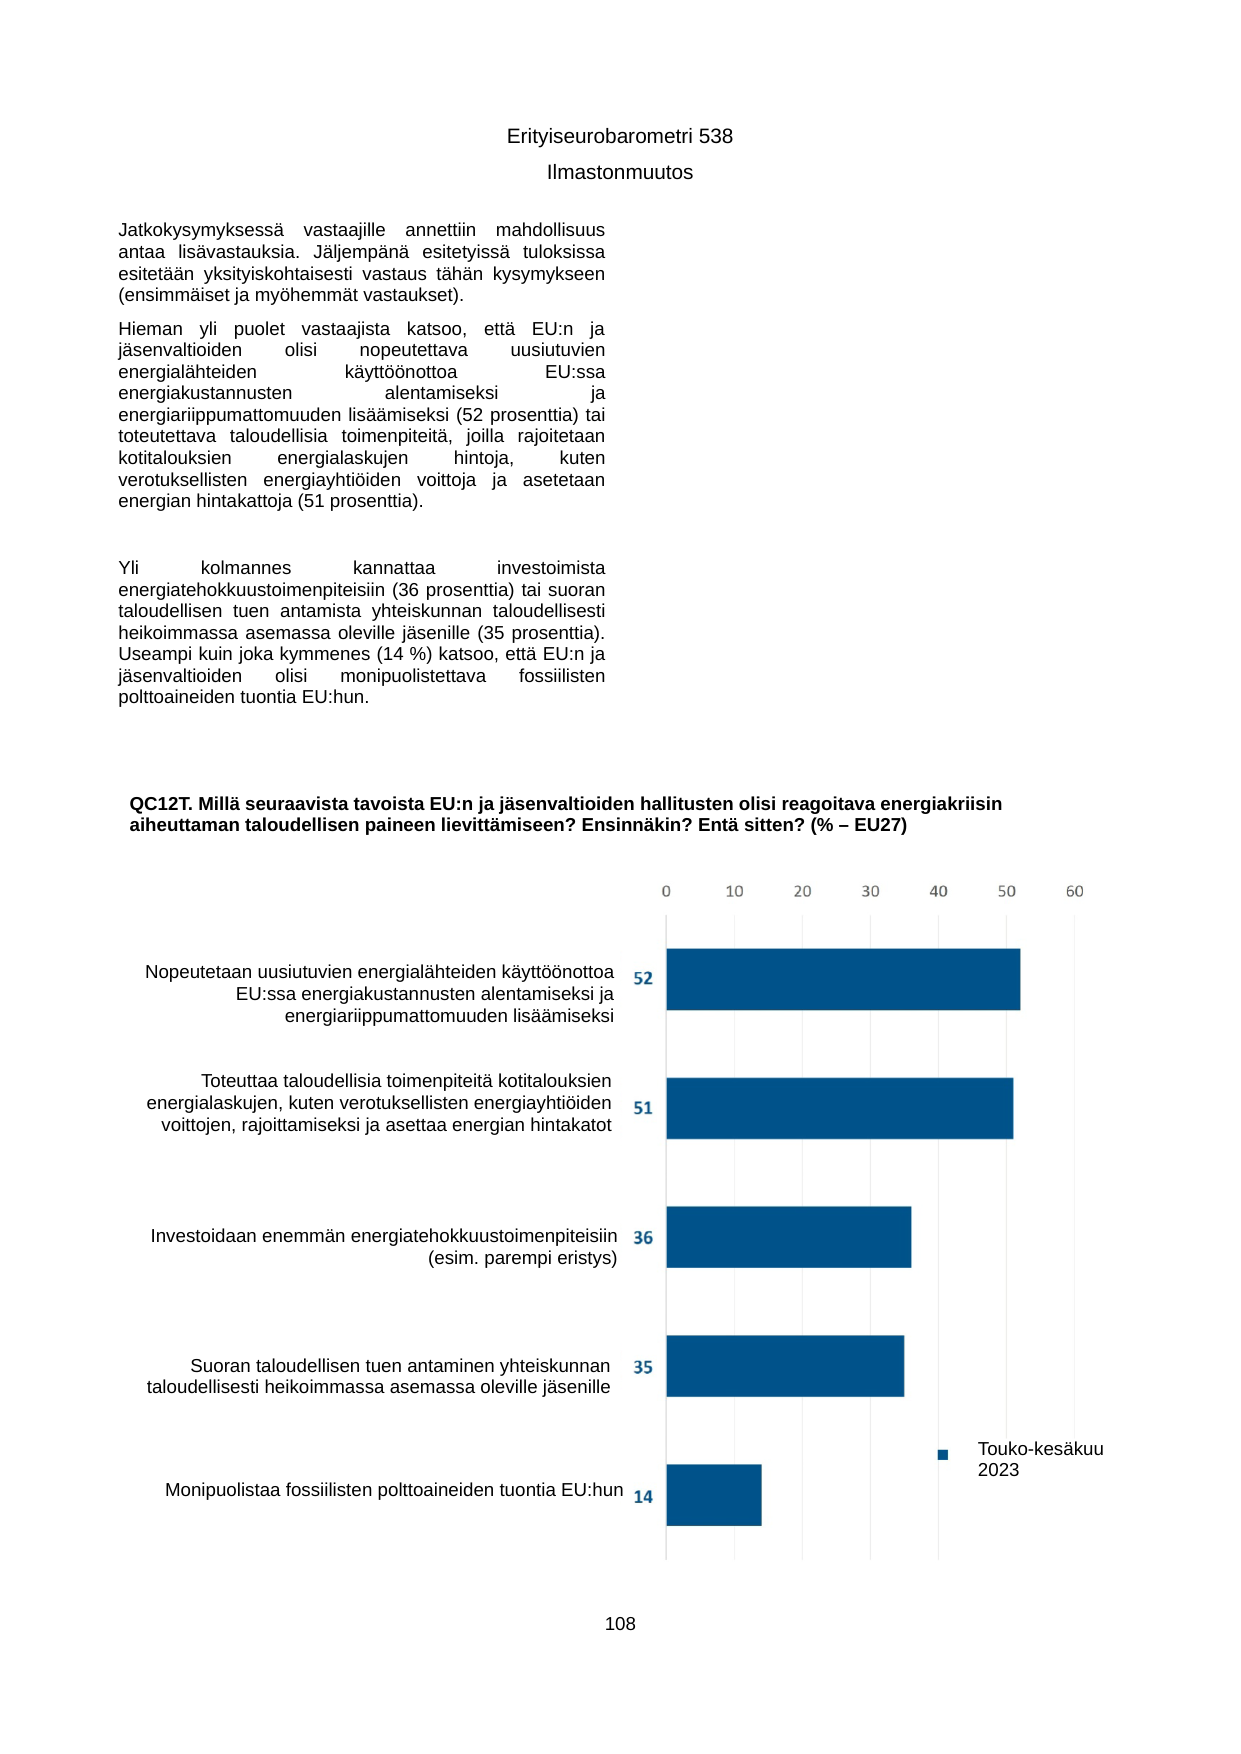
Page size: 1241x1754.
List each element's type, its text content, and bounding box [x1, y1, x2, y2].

picture [620, 858, 1114, 1566]
text Hieman yli puolet vastaajista katsoo, että EU:n ja jäsenvaltioiden olisi nopeutettava uusiutuvien energialähteiden käyttöönottoa EU:ssa energiakustannusten alentamiseksi ja energiariippumattomuuden lisäämiseksi (52 prosenttia) tai toteutettava taloudellisia toimenpiteitä, joilla rajoitetaan kotitalouksien energialaskujen hintoja, kuten verotuksellisten energiayhtiöiden voittoja ja asetetaan energian hintakattoja (51 prosenttia). [118, 317, 605, 511]
text Yli kolmannes kannattaa investoimista energiatehokkuustoimenpiteisiin (36 prosenttia) tai suoran taloudellisen tuen antamista yhteiskunnan taloudellisesti heikoimmassa asemassa oleville jäsenille (35 prosenttia). Useampi kuin joka kymmenes (14 %) katsoo, että EU:n ja jäsenvaltioiden olisi monipuolistettava fossiilisten polttoaineiden tuontia EU:hun. [118, 557, 605, 708]
text Jatkokysymyksessä vastaajille annettiin mahdollisuus antaa lisävastauksia. Jäljempänä esitetyissä tuloksissa esitetään yksityiskohtaisesti vastaus tähän kysymykseen (ensimmäiset ja myöhemmät vastaukset). [118, 219, 605, 306]
